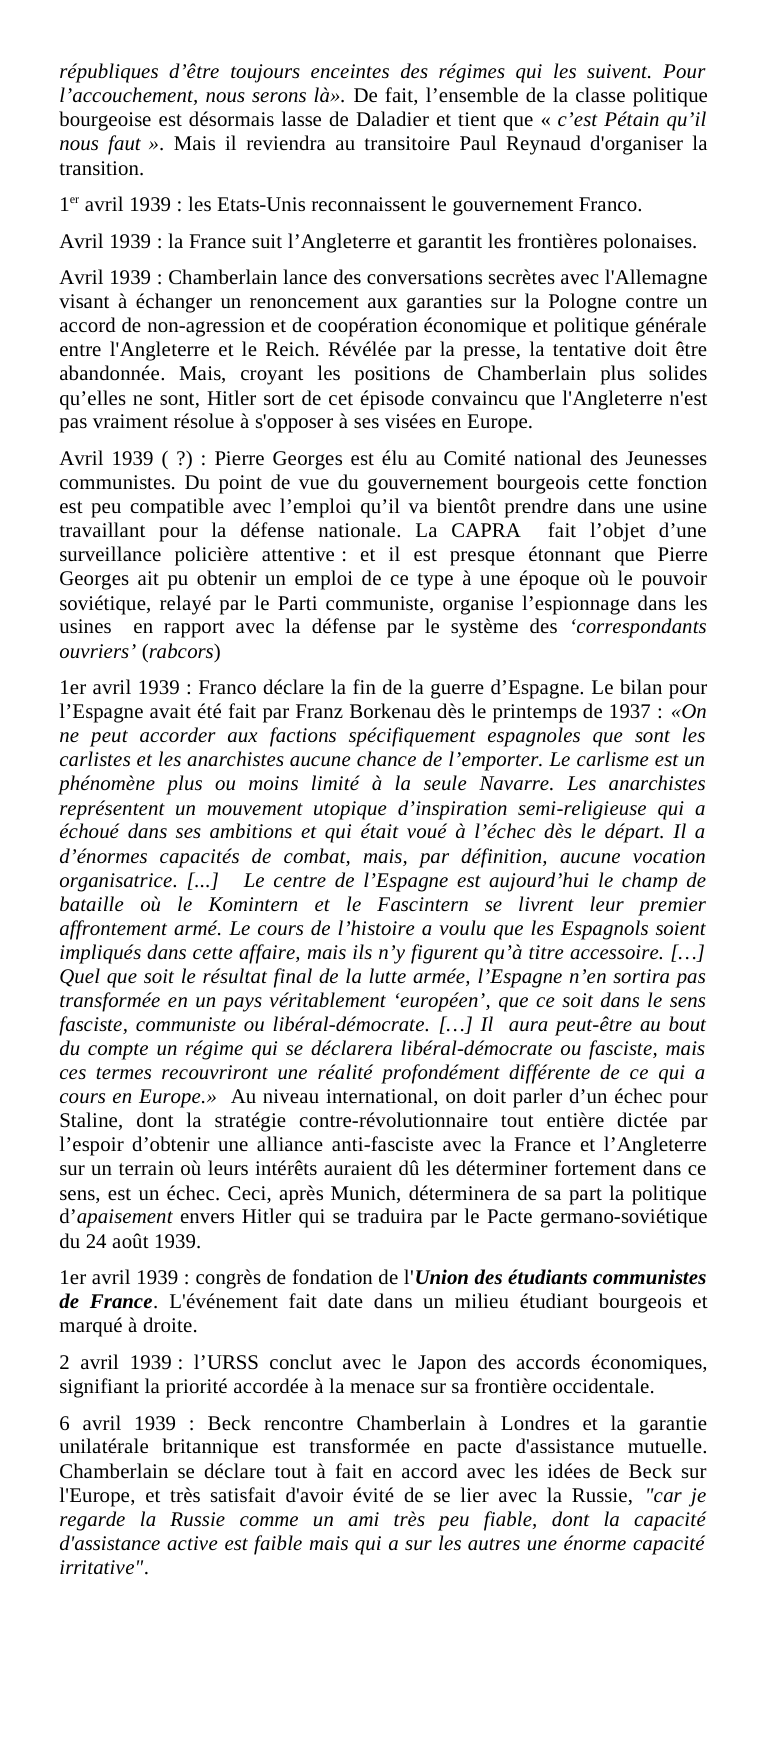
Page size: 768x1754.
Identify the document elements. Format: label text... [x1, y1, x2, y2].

text 2 avril 1939 : l’URSS conclut avec le Japon des accords économiques, signifiant la priorité accordée à la menace sur sa frontière occidentale. [59, 1350, 709, 1398]
text 1er avril 1939 : Franco déclare la fin de la guerre d’Espagne. Le bilan pour l’Espagne avait été fait par Franz Borkenau dès le printemps de 1937 : «On ne peut accorder aux factions spécifiquement espagnoles que sont les carlistes et les anarchistes aucune chance de l’emporter. Le carlisme est un phénomène plus ou moins limité à la seule Navarre. Les anarchistes représentent un mouvement utopique d’inspiration semi-religieuse qui a échoué dans ses ambitions et qui était voué à l’échec dès le départ. Il a d’énormes capacités de combat, mais, par définition, aucune vocation organisatrice. [...] Le centre de l’Espagne est aujourd’hui le champ de bataille où le Komintern et le Fascintern se livrent leur premier affrontement armé. Le cours de l’histoire a voulu que les Espagnols soient impliqués dans cette affaire, mais ils n’y figurent qu’à titre accessoire. […] Quel que soit le résultat final de la lutte armée, l’Espagne n’en sortira pas transformée en un pays véritablement ‘européen’, que ce soit dans le sens fasciste, communiste ou libéral-démocrate. […] Il aura peut-être au bout du compte un régime qui se déclarera libéral-démocrate ou fasciste, mais ces termes recouvriront une réalité profondément différente de ce qui a cours en Europe.» Au niveau international, on doit parler d’un échec pour Staline, dont la stratégie contre-révolutionnaire tout entière dictée par l’espoir d’obtenir une alliance anti-fasciste avec la France et l’Angleterre sur un terrain où leurs intérêts auraient dû les déterminer fortement dans ce sens, est un échec. Ceci, après Munich, déterminera de sa part la politique d’apaisement envers Hitler qui se traduira par le Pacte germano-soviétique du 24 août 1939. [59, 675, 709, 1252]
text Avril 1939 ( ?) : Pierre Georges est élu au Comité national des Jeunesses communistes. Du point de vue du gouvernement bourgeois cette fonction est peu compatible avec l’emploi qu’il va bientôt prendre dans une usine travaillant pour la défense nationale. La CAPRA fait l’objet d’une surveillance policière attentive : et il est presque étonnant que Pierre Georges ait pu obtenir un emploi de ce type à une époque où le pouvoir soviétique, relayé par le Parti communiste, organise l’espionnage dans les usines en rapport avec la défense par le système des ‘correspondants ouvriers’ (rabcors) [59, 446, 709, 662]
text 1er avril 1939 : congrès de fondation de l'Union des étudiants communistes de France. L'événement fait date dans un milieu étudiant bourgeois et marqué à droite. [59, 1265, 709, 1337]
text 1er avril 1939 : les Etats-Unis reconnaissent le gouvernement Franco. [59, 192, 709, 216]
text Avril 1939 : Chamberlain lance des conversations secrètes avec l'Allemagne visant à échanger un renoncement aux garanties sur la Pologne contre un accord de non-agression et de coopération économique et politique générale entre l'Angleterre et le Reich. Révélée par la presse, la tentative doit être abandonnée. Mais, croyant les positions de Chamberlain plus solides qu’elles ne sont, Hitler sort de cet épisode convaincu que l'Angleterre n'est pas vraiment résolue à s'opposer à ses visées en Europe. [59, 265, 709, 433]
text Avril 1939 : la France suit l’Angleterre et garantit les frontières polonaises. [59, 228, 709, 252]
text 6 avril 1939 : Beck rencontre Chamberlain à Londres et la garantie unilatérale britannique est transformée en pacte d'assistance mutuelle. Chamberlain se déclare tout à fait en accord avec les idées de Beck sur l'Europe, et très satisfait d'avoir évité de se lier avec la Russie, "car je regarde la Russie comme un ami très peu fiable, dont la capacité d'assistance active est faible mais qui a sur les autres une énorme capacité irritative". [59, 1410, 709, 1579]
text républiques d’être toujours enceintes des régimes qui les suivent. Pour l’accouchement, nous serons là». De fait, l’ensemble de la classe politique bourgeoise est désormais lasse de Daladier et tient que « c’est Pétain qu’il nous faut ». Mais il reviendra au transitoire Paul Reynaud d'organiser la transition. [59, 59, 709, 179]
